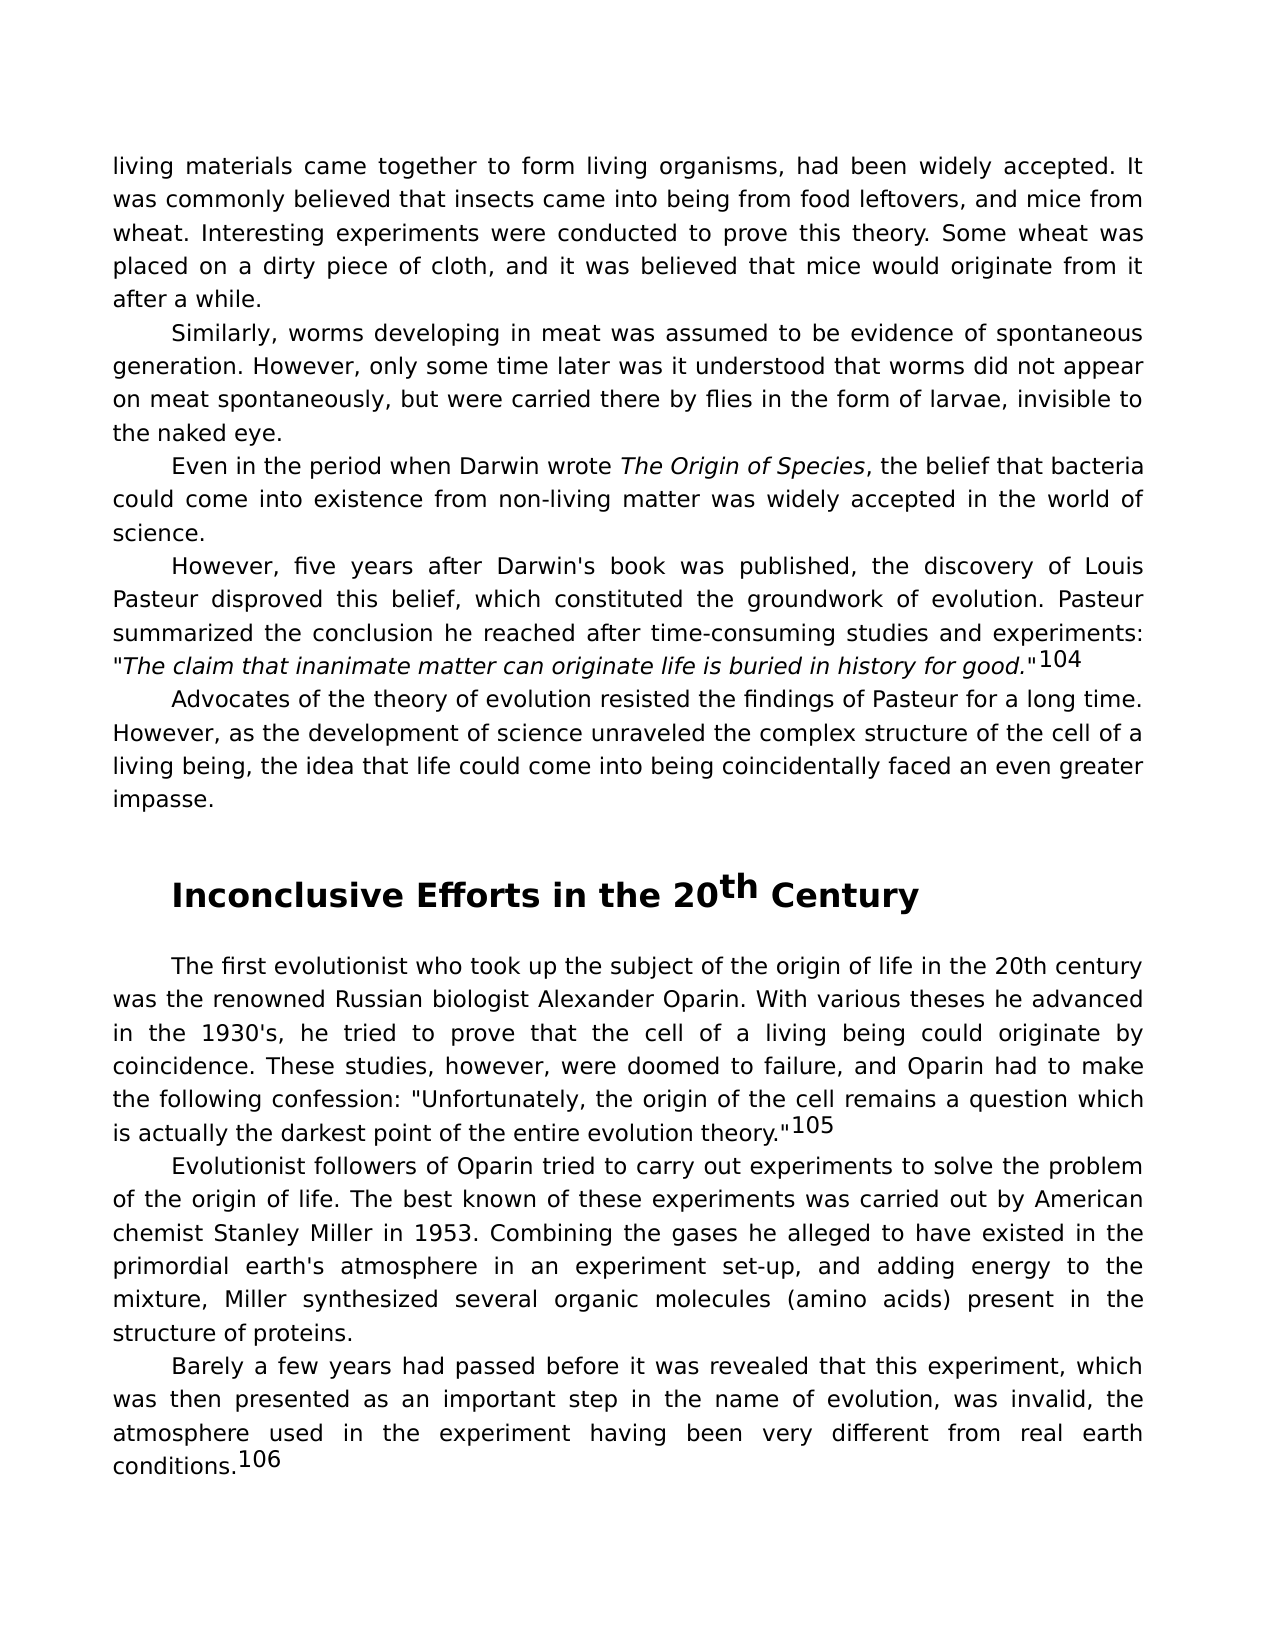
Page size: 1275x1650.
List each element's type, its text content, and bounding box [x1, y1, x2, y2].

text Advocates of the theory of evolution resisted the findings of Pasteur for a long time. However, as the development of science unraveled the complex structure of the cell of a living being, the idea that life could come into being coincidentally faced an even greater impasse. [112, 681, 1145, 814]
text Barely a few years had passed before it was revealed that this experiment, which was then presented as an important step in the name of evolution, was invalid, the atmosphere used in the experiment having been very different from real earth conditions.106 [112, 1348, 1145, 1481]
text Evolutionist followers of Oparin tried to carry out experiments to solve the problem of the origin of life. The best known of these experiments was carried out by American chemist Stanley Miller in 1953. Combining the gases he alleged to have existed in the primordial earth's atmosphere in an experiment set-up, and adding energy to the mixture, Miller synthesized several organic molecules (amino acids) present in the structure of proteins. [112, 1148, 1145, 1348]
text living materials came together to form living organisms, had been widely accepted. It was commonly believed that insects came into being from food leftovers, and mice from wheat. Interesting experiments were conducted to prove this theory. Some wheat was placed on a dirty piece of cloth, and it was believed that mice would originate from it after a while. [112, 148, 1145, 314]
text The first evolutionist who took up the subject of the origin of life in the 20th century was the renowned Russian biologist Alexander Oparin. With various theses he advanced in the 1930's, he tried to prove that the cell of a living being could originate by coincidence. These studies, however, were doomed to failure, and Oparin had to make the following confession: "Unfortunately, the origin of the cell remains a question which is actually the darkest point of the entire evolution theory."105 [112, 948, 1145, 1148]
text Inconclusive Efforts in the 20th Century [112, 881, 1145, 914]
text Even in the period when Darwin wrote The Origin of Species, the belief that bacteria could come into existence from non-living matter was widely accepted in the world of science. [112, 448, 1145, 548]
text Similarly, worms developing in meat was assumed to be evidence of spontaneous generation. However, only some time later was it understood that worms did not appear on meat spontaneously, but were carried there by flies in the form of larvae, invisible to the naked eye. [112, 314, 1145, 448]
text However, five years after Darwin's book was published, the discovery of Louis Pasteur disproved this belief, which constituted the groundwork of evolution. Pasteur summarized the conclusion he reached after time-consuming studies and experiments: "The claim that inanimate matter can originate life is buried in history for good."104 [112, 548, 1145, 681]
